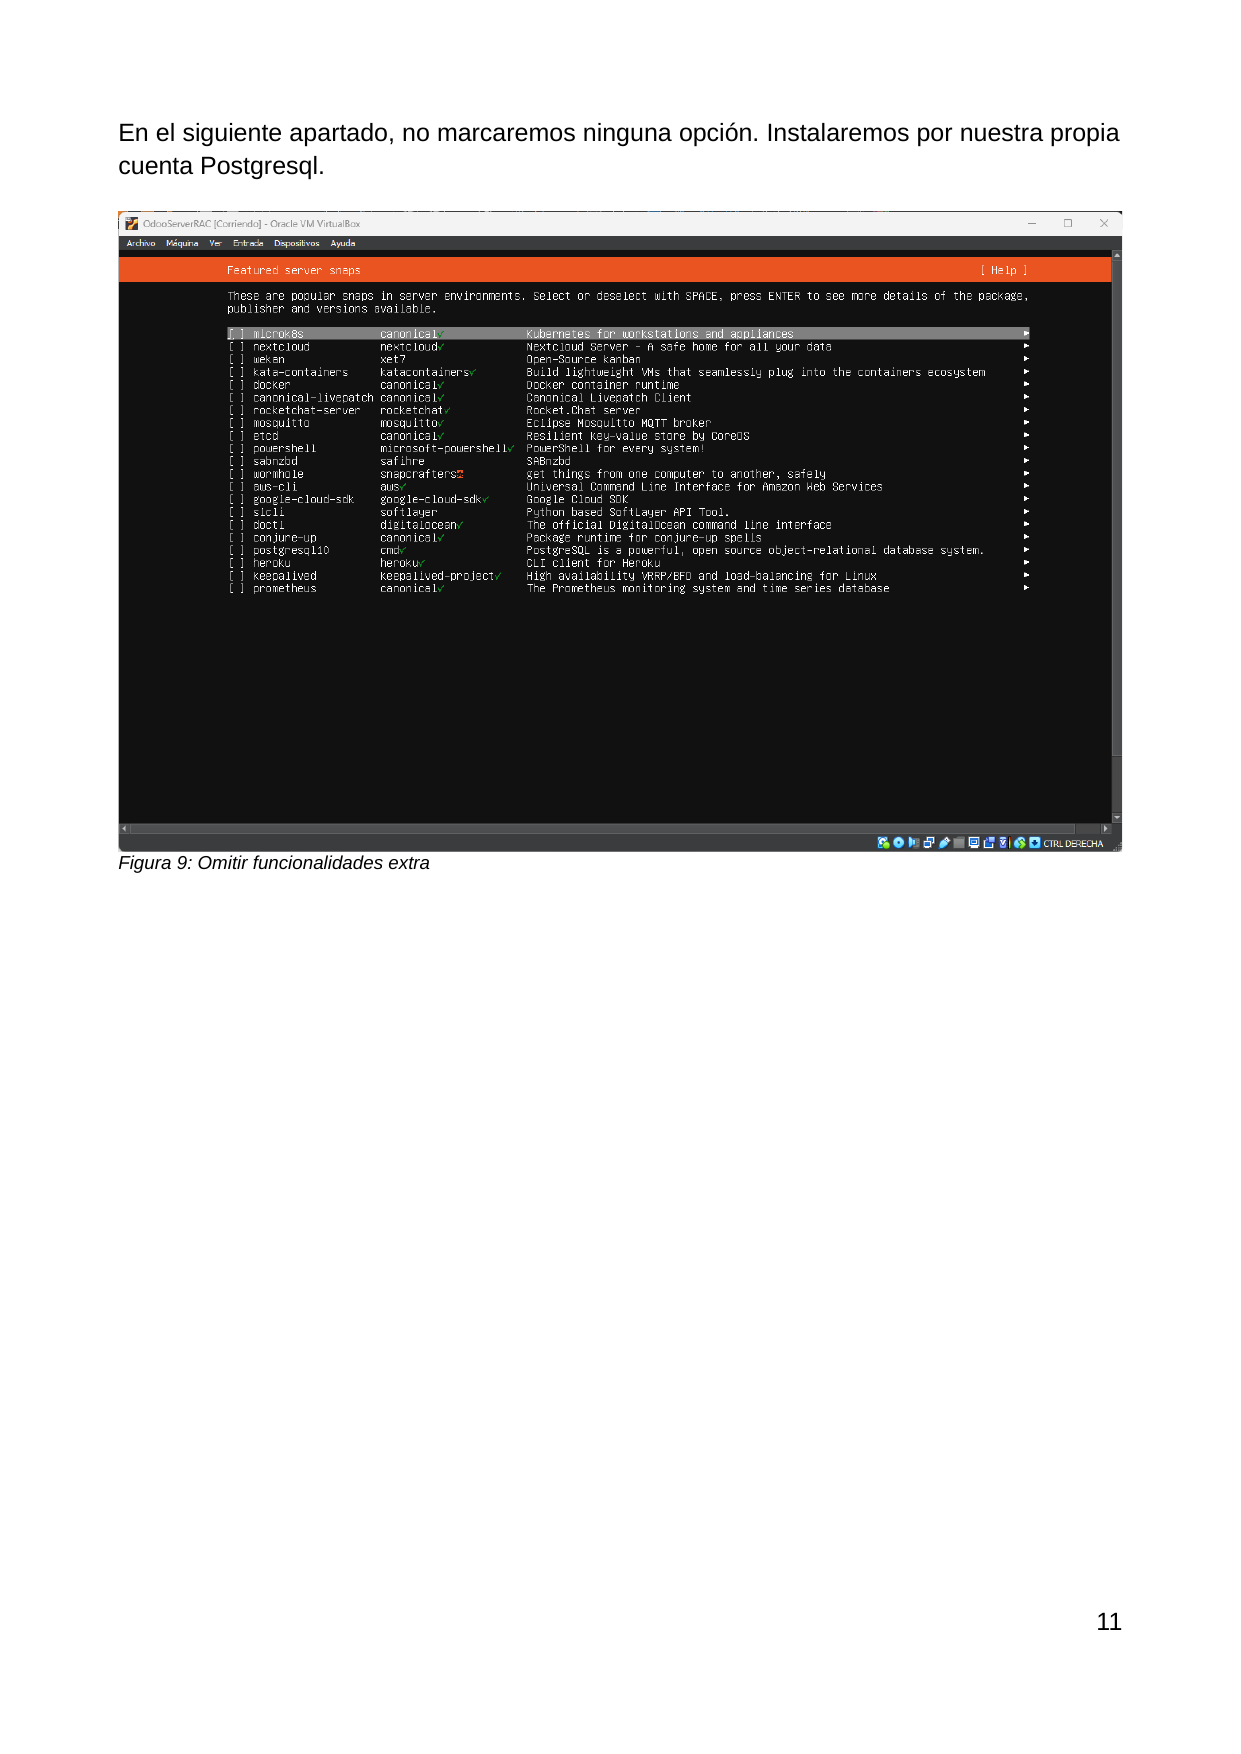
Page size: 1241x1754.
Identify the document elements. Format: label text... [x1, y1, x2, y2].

picture [118, 211, 1123, 852]
text Figura 9: Omitir funcionalidades extra [118, 852, 1122, 874]
text En el siguiente apartado, no marcaremos ninguna opción. Instalaremos por nuestra propia cuenta Postgresql. [118, 118, 1122, 180]
